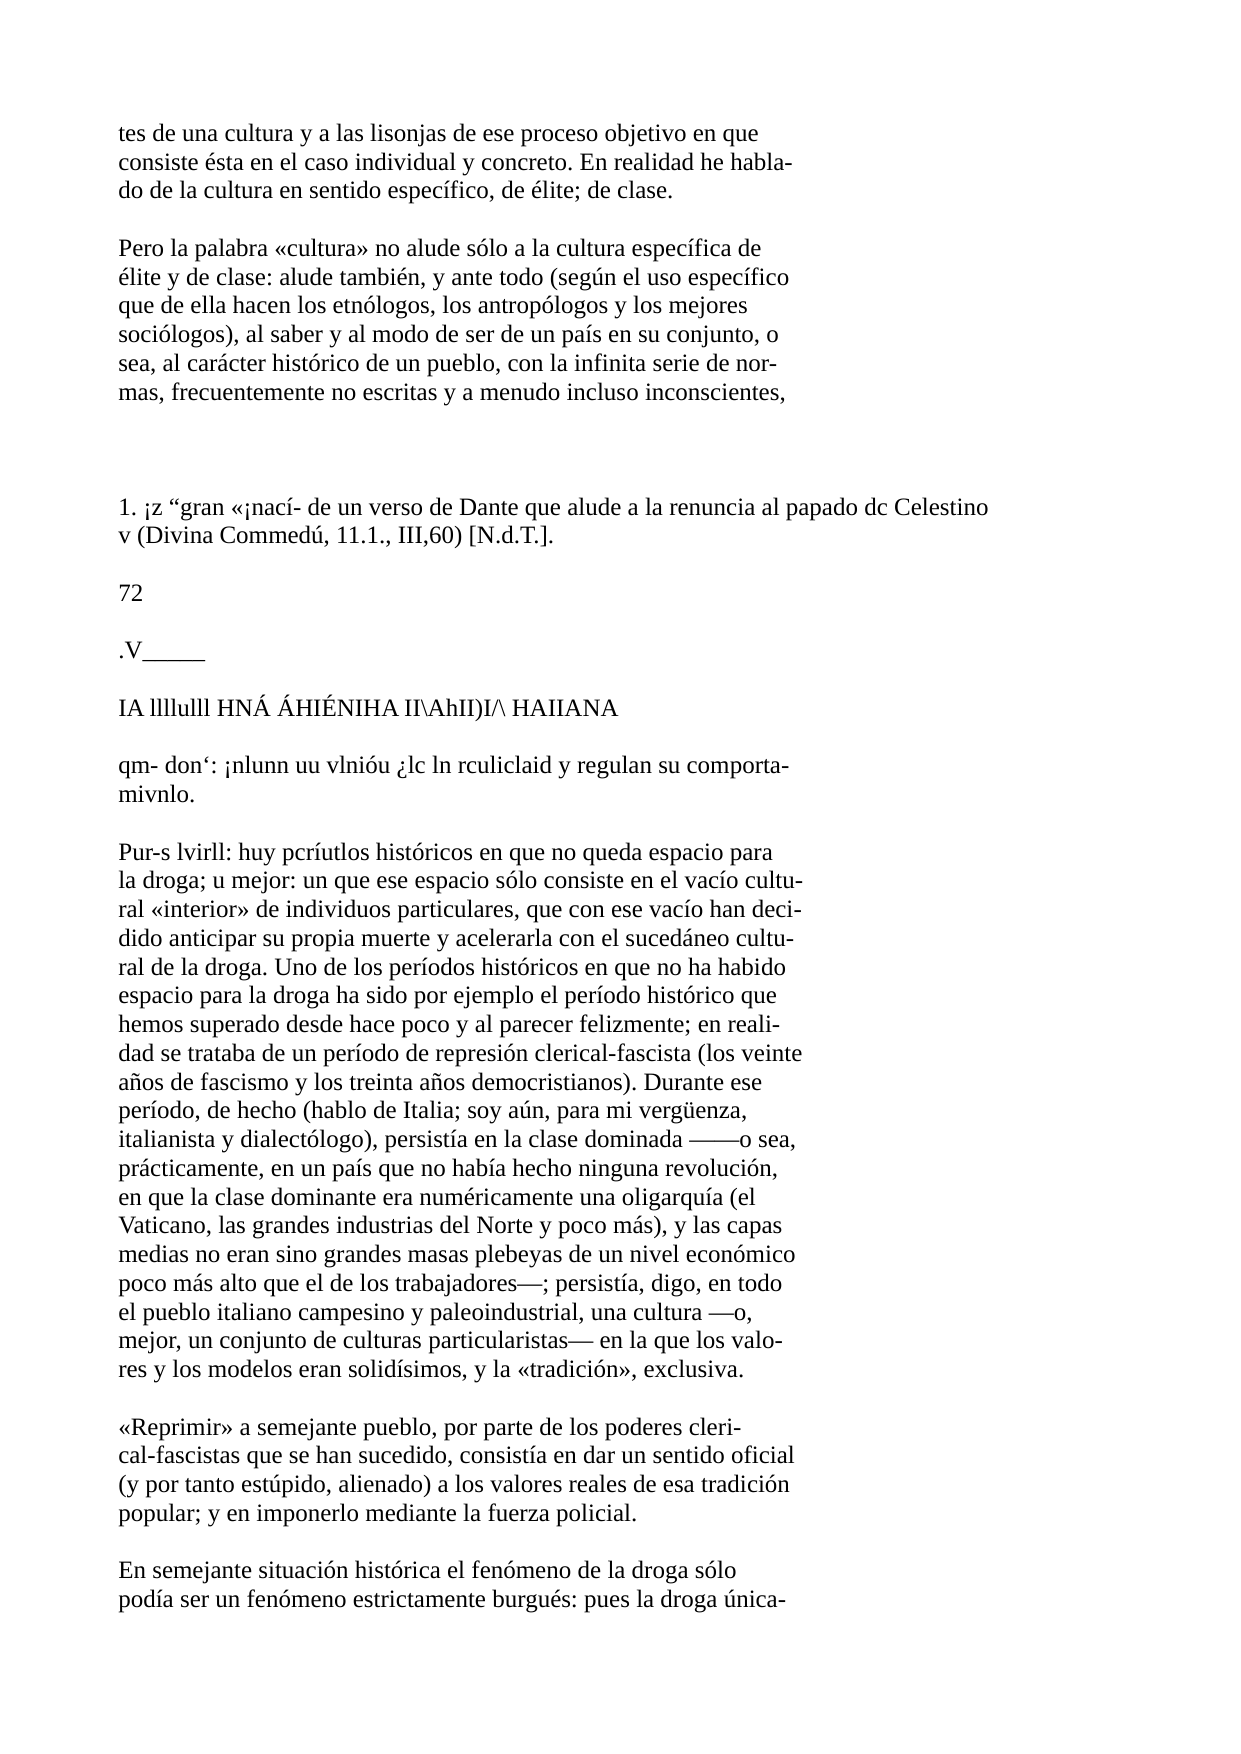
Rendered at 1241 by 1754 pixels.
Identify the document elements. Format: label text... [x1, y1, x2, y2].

text poco más alto que el de los trabajadores—; persistía, digo, en todo [118, 1268, 1122, 1297]
text sea, al carácter histórico de un pueblo, con la infinita serie de nor- [118, 348, 1122, 377]
text podía ser un fenómeno estrictamente burgués: pues la droga única- [118, 1584, 1122, 1613]
text mejor, un conjunto de culturas particularistas— en la que los valo- [118, 1326, 1122, 1354]
text medias no eran sino grandes masas plebeyas de un nivel económico [118, 1239, 1122, 1268]
text dad se trataba de un período de represión clerical-fascista (los veinte [118, 1038, 1122, 1067]
text el pueblo italiano campesino y paleoindustrial, una cultura —o, [118, 1297, 1122, 1326]
text IA llllulll HNÁ ÁHIÉNIHA II\AhII)I/\ HAIIANA [118, 693, 1122, 722]
text «Reprimir» a semejante pueblo, por parte de los poderes cleri- [118, 1412, 1122, 1441]
text popular; y en imponerlo mediante la fuerza policial. [118, 1498, 1122, 1527]
text período, de hecho (hablo de Italia; soy aún, para mi vergüenza, [118, 1096, 1122, 1124]
text ral «interior» de individuos particulares, que con ese vacío han deci- [118, 894, 1122, 923]
text mivnlo. [118, 779, 1122, 808]
text hemos superado desde hace poco y al parecer felizmente; en reali- [118, 1009, 1122, 1038]
text élite y de clase: alude también, y ante todo (según el uso específico [118, 262, 1122, 291]
text italianista y dialectólogo), persistía en la clase dominada ——o sea, [118, 1124, 1122, 1153]
text dido anticipar su propia muerte y acelerarla con el sucedáneo cultu- [118, 923, 1122, 952]
text ral de la droga. Uno de los períodos históricos en que no ha habido [118, 952, 1122, 981]
text en que la clase dominante era numéricamente una oligarquía (el [118, 1182, 1122, 1211]
text Vaticano, las grandes industrias del Norte y poco más), y las capas [118, 1211, 1122, 1239]
text tes de una cultura y a las lisonjas de ese proceso objetivo en que [118, 118, 1122, 147]
text años de fascismo y los treinta años democristianos). Durante ese [118, 1067, 1122, 1096]
text prácticamente, en un país que no había hecho ninguna revolución, [118, 1153, 1122, 1182]
text res y los modelos eran solidísimos, y la «tradición», exclusiva. [118, 1354, 1122, 1383]
text do de la cultura en sentido específico, de élite; de clase. [118, 176, 1122, 204]
text la droga; u mejor: un que ese espacio sólo consiste en el vacío cultu- [118, 866, 1122, 894]
text .V_____ [118, 636, 1122, 664]
text espacio para la droga ha sido por ejemplo el período histórico que [118, 981, 1122, 1009]
text mas, frecuentemente no escritas y a menudo incluso inconscientes, [118, 377, 1122, 406]
text que de ella hacen los etnólogos, los antropólogos y los mejores [118, 291, 1122, 319]
text consiste ésta en el caso individual y concreto. En realidad he habla- [118, 147, 1122, 176]
text cal-fascistas que se han sucedido, consistía en dar un sentido oficial [118, 1441, 1122, 1469]
text En semejante situación histórica el fenómeno de la droga sólo [118, 1556, 1122, 1584]
text 72 [118, 578, 1122, 607]
text sociólogos), al saber y al modo de ser de un país en su conjunto, o [118, 319, 1122, 348]
text v (Divina Commedú, 11.1., III,60) [N.d.T.]. [118, 521, 1122, 549]
text Pero la palabra «cultura» no alude sólo a la cultura específica de [118, 233, 1122, 262]
text (y por tanto estúpido, alienado) a los valores reales de esa tradición [118, 1469, 1122, 1498]
text qm- don‘: ¡nlunn uu vlnióu ¿lc ln rculiclaid y regulan su comporta- [118, 751, 1122, 779]
text Pur-s lvirll: huy pcríutlos históricos en que no queda espacio para [118, 837, 1122, 866]
text 1. ¡z “gran «¡nací- de un verso de Dante que alude a la renuncia al papado dc Celestino [118, 492, 1122, 521]
